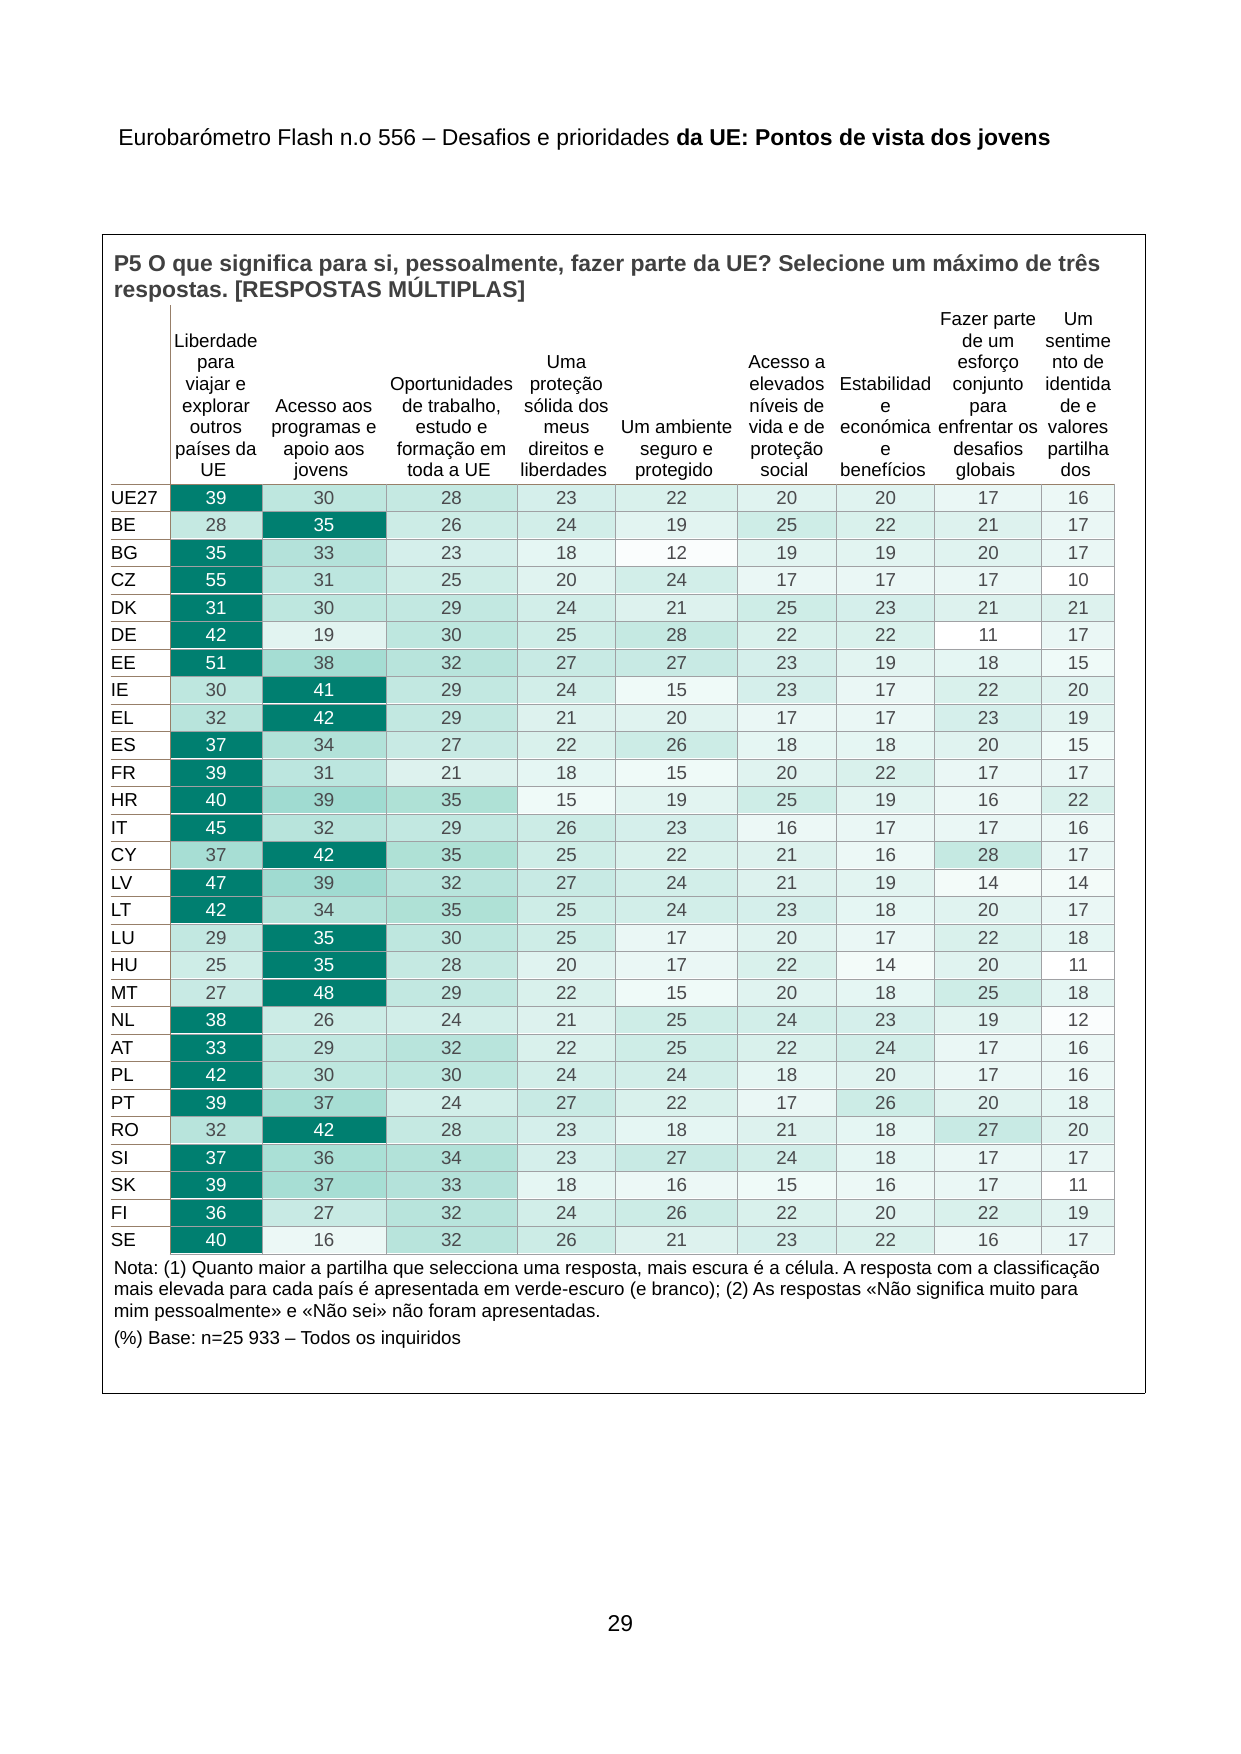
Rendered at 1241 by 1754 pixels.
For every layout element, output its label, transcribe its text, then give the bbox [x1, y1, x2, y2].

table_cell 30 [387, 622, 517, 648]
table_cell 24 [518, 1200, 615, 1226]
table_cell 32 [171, 1117, 262, 1143]
table_cell 20 [518, 952, 615, 978]
table_cell 20 [935, 1090, 1041, 1116]
table_cell 32 [387, 870, 517, 896]
table_cell 47 [171, 870, 262, 896]
table_cell 29 [387, 980, 517, 1006]
table_cell 30 [171, 677, 262, 703]
table_cell 23 [518, 1145, 615, 1171]
table_cell 16 [1042, 485, 1114, 511]
table_cell 39 [263, 787, 386, 813]
table_cell AT [111, 1035, 170, 1061]
table_cell 40 [171, 787, 262, 813]
table_cell 25 [935, 980, 1041, 1006]
table_cell DK [111, 595, 170, 621]
table_cell Estabilidade económica e benefícios [836, 305, 934, 483]
table_cell 22 [837, 760, 934, 786]
table_cell 11 [1042, 952, 1114, 978]
table_cell 24 [518, 512, 615, 538]
table_cell 29 [171, 925, 262, 951]
table_cell 38 [263, 650, 386, 676]
table_cell 33 [171, 1035, 262, 1061]
table_cell 24 [837, 1035, 934, 1061]
table_cell 17 [1042, 1227, 1114, 1253]
table_cell 19 [1042, 1200, 1114, 1226]
table_cell 17 [738, 705, 836, 731]
table_cell 18 [616, 1117, 737, 1143]
table_cell 20 [837, 1062, 934, 1088]
table_cell 39 [171, 485, 262, 511]
table_cell 26 [616, 1200, 737, 1226]
table_cell 14 [837, 952, 934, 978]
table_cell 25 [616, 1035, 737, 1061]
table_cell 15 [738, 1172, 836, 1198]
table_cell 23 [738, 650, 836, 676]
table_cell 23 [518, 485, 615, 511]
table_cell 39 [171, 1090, 262, 1116]
table_cell 27 [171, 980, 262, 1006]
table_cell 27 [263, 1200, 386, 1226]
table_cell SI [111, 1145, 170, 1171]
table_cell 22 [935, 677, 1041, 703]
table_cell 21 [935, 512, 1041, 538]
table_cell 26 [616, 732, 737, 758]
table_cell 15 [616, 980, 737, 1006]
table_cell 25 [518, 842, 615, 868]
table_cell 26 [518, 1227, 615, 1253]
table_cell FI [111, 1200, 170, 1226]
table_cell 33 [263, 540, 386, 566]
table_cell RO [111, 1117, 170, 1143]
table_cell 22 [935, 925, 1041, 951]
table_cell 30 [263, 485, 386, 511]
table_cell SK [111, 1172, 170, 1198]
table_cell 17 [935, 1145, 1041, 1171]
table_cell 21 [387, 760, 517, 786]
table_cell 17 [738, 567, 836, 593]
table_cell 24 [387, 1007, 517, 1033]
table_cell 18 [837, 897, 934, 923]
table_cell BE [111, 512, 170, 538]
table_cell [111, 305, 170, 483]
table_cell 27 [616, 650, 737, 676]
table_cell Uma proteção sólida dos meus direitos e liberdades [517, 305, 615, 483]
table_cell 17 [837, 925, 934, 951]
table_cell 20 [518, 567, 615, 593]
table_cell EL [111, 705, 170, 731]
table_cell 21 [935, 595, 1041, 621]
table_cell 20 [935, 952, 1041, 978]
table_cell Liberdade para viajar e explorar outros países da UE [171, 305, 262, 483]
table_cell 41 [263, 677, 386, 703]
table_cell 24 [616, 870, 737, 896]
table_cell 12 [616, 540, 737, 566]
table_cell 51 [171, 650, 262, 676]
table_cell 23 [935, 705, 1041, 731]
table_cell UE27 [111, 485, 170, 511]
table_cell 24 [518, 677, 615, 703]
table_cell 29 [387, 677, 517, 703]
table_cell 19 [837, 870, 934, 896]
table_cell 14 [935, 870, 1041, 896]
table_cell 17 [1042, 622, 1114, 648]
table_cell 19 [935, 1007, 1041, 1033]
table_cell 42 [171, 622, 262, 648]
table_cell 22 [518, 1035, 615, 1061]
table_cell 42 [263, 842, 386, 868]
table_cell 27 [616, 1145, 737, 1171]
table_cell 22 [518, 980, 615, 1006]
table_cell 19 [837, 787, 934, 813]
table_cell 23 [738, 897, 836, 923]
table_cell 19 [616, 787, 737, 813]
table_cell SE [111, 1227, 170, 1253]
table_cell 25 [738, 787, 836, 813]
table_cell IT [111, 815, 170, 841]
table_cell 19 [837, 540, 934, 566]
table_cell 29 [387, 815, 517, 841]
table_cell 25 [518, 622, 615, 648]
table_cell 28 [171, 512, 262, 538]
table_cell 35 [263, 952, 386, 978]
table_cell 18 [518, 760, 615, 786]
table_cell 16 [837, 842, 934, 868]
table_cell 18 [518, 1172, 615, 1198]
table_cell CY [111, 842, 170, 868]
table_cell 28 [616, 622, 737, 648]
table_cell 27 [935, 1117, 1041, 1143]
table_cell 19 [738, 540, 836, 566]
table_cell IE [111, 677, 170, 703]
table_cell 37 [171, 842, 262, 868]
table_cell 21 [738, 1117, 836, 1143]
table_cell 27 [518, 1090, 615, 1116]
table_cell Um ambiente seguro e protegido [615, 305, 737, 483]
table_cell 42 [171, 897, 262, 923]
table_cell 17 [837, 705, 934, 731]
table_cell MT [111, 980, 170, 1006]
table_cell 38 [171, 1007, 262, 1033]
table_cell 29 [387, 705, 517, 731]
table_cell 18 [837, 980, 934, 1006]
table_cell 37 [171, 1145, 262, 1171]
table_cell CZ [111, 567, 170, 593]
table_cell 16 [1042, 1062, 1114, 1088]
table_cell PT [111, 1090, 170, 1116]
table_cell 30 [263, 595, 386, 621]
table_cell 23 [616, 815, 737, 841]
table_cell 35 [387, 842, 517, 868]
table_cell 20 [738, 485, 836, 511]
table_cell 17 [935, 567, 1041, 593]
table_cell 17 [1042, 540, 1114, 566]
table_cell 12 [1042, 1007, 1114, 1033]
table_cell 32 [387, 1227, 517, 1253]
table_cell 25 [518, 925, 615, 951]
table_cell 19 [263, 622, 386, 648]
table_cell 21 [616, 1227, 737, 1253]
table_cell 23 [738, 1227, 836, 1253]
table_cell 42 [263, 705, 386, 731]
table_cell Acesso aos programas e apoio aos jovens [262, 305, 386, 483]
table_cell 35 [263, 512, 386, 538]
table_cell 20 [738, 980, 836, 1006]
table_cell 20 [935, 732, 1041, 758]
table_cell 27 [387, 732, 517, 758]
table_cell 17 [738, 1090, 836, 1116]
table_cell 21 [1042, 595, 1114, 621]
table_cell LT [111, 897, 170, 923]
table_cell 30 [387, 925, 517, 951]
table_cell 24 [518, 1062, 615, 1088]
table_cell 16 [935, 787, 1041, 813]
table_cell 25 [616, 1007, 737, 1033]
table_cell 23 [518, 1117, 615, 1143]
table_cell 29 [263, 1035, 386, 1061]
table_cell 21 [518, 705, 615, 731]
table_cell 20 [935, 897, 1041, 923]
table_cell 20 [1042, 1117, 1114, 1143]
table_cell 17 [1042, 1145, 1114, 1171]
table_cell 22 [738, 1035, 836, 1061]
table_cell 22 [616, 1090, 737, 1116]
table_cell (%) Base: n=25 933 – Todos os inquiridos [111, 1324, 1114, 1352]
table_cell 22 [837, 512, 934, 538]
table_cell 22 [738, 1200, 836, 1226]
table_cell 21 [738, 842, 836, 868]
table_cell 18 [837, 1145, 934, 1171]
table_cell Oportunidades de trabalho, estudo e formação em toda a UE [386, 305, 517, 483]
table_cell LV [111, 870, 170, 896]
table_cell 22 [738, 952, 836, 978]
table_cell 55 [171, 567, 262, 593]
table_cell 25 [738, 512, 836, 538]
table_cell 18 [1042, 980, 1114, 1006]
table_cell 26 [518, 815, 615, 841]
table_cell 32 [387, 1035, 517, 1061]
table_cell 26 [263, 1007, 386, 1033]
table_cell 32 [387, 1200, 517, 1226]
table_cell 10 [1042, 567, 1114, 593]
table_cell 35 [387, 897, 517, 923]
table_cell 15 [1042, 732, 1114, 758]
table_cell 36 [171, 1200, 262, 1226]
table_cell 18 [738, 1062, 836, 1088]
table_cell 30 [387, 1062, 517, 1088]
table_cell 48 [263, 980, 386, 1006]
table_cell 33 [387, 1172, 517, 1198]
table_cell 28 [387, 485, 517, 511]
table_cell 14 [1042, 870, 1114, 896]
table_cell 16 [1042, 815, 1114, 841]
table_cell 17 [1042, 512, 1114, 538]
table_cell EE [111, 650, 170, 676]
table_cell 19 [1042, 705, 1114, 731]
table_cell 20 [935, 540, 1041, 566]
table_cell 42 [171, 1062, 262, 1088]
table_cell FR [111, 760, 170, 786]
table_cell 18 [1042, 925, 1114, 951]
table_cell 25 [171, 952, 262, 978]
table_cell 22 [837, 622, 934, 648]
table_cell 32 [387, 650, 517, 676]
table_cell 18 [935, 650, 1041, 676]
table_cell 24 [738, 1007, 836, 1033]
table_cell 23 [837, 595, 934, 621]
table_cell 37 [171, 732, 262, 758]
table_cell 31 [171, 595, 262, 621]
table_cell ES [111, 732, 170, 758]
table_cell Nota: (1) Quanto maior a partilha que selecciona uma resposta, mais escura é a célula. A resposta com a classificação mais elevada para cada país é apresentada em verde-escuro (e branco); (2) As respostas «Não significa muito para mim pessoalmente» e «Não sei» não foram apresentadas. [111, 1254, 1114, 1324]
table_cell 22 [518, 732, 615, 758]
table_cell 28 [387, 1117, 517, 1143]
table_cell 16 [1042, 1035, 1114, 1061]
table_cell 17 [935, 815, 1041, 841]
table_cell 39 [263, 870, 386, 896]
table_cell 15 [1042, 650, 1114, 676]
table_cell 34 [387, 1145, 517, 1171]
table_cell 24 [616, 897, 737, 923]
table_cell 17 [935, 760, 1041, 786]
table_cell 20 [738, 760, 836, 786]
table_cell 15 [518, 787, 615, 813]
table_cell 24 [616, 1062, 737, 1088]
table_cell NL [111, 1007, 170, 1033]
table_cell 22 [738, 622, 836, 648]
table_cell 24 [387, 1090, 517, 1116]
table_cell 20 [837, 1200, 934, 1226]
table_cell 22 [1042, 787, 1114, 813]
table_cell 19 [837, 650, 934, 676]
table_cell BG [111, 540, 170, 566]
table_cell 32 [171, 705, 262, 731]
table_cell PL [111, 1062, 170, 1088]
table_cell 23 [738, 677, 836, 703]
table_cell 11 [1042, 1172, 1114, 1198]
table_cell 18 [1042, 1090, 1114, 1116]
table_cell 17 [935, 1035, 1041, 1061]
table_cell 32 [263, 815, 386, 841]
table_cell 17 [616, 925, 737, 951]
table_cell Um sentimento de identidade e valores partilhados [1041, 305, 1114, 483]
table_cell 17 [837, 815, 934, 841]
table_cell 35 [263, 925, 386, 951]
table_cell 22 [935, 1200, 1041, 1226]
table_cell 21 [616, 595, 737, 621]
table_cell 20 [837, 485, 934, 511]
table_cell 37 [263, 1090, 386, 1116]
table_cell 17 [935, 1062, 1041, 1088]
table_cell 26 [837, 1090, 934, 1116]
table_cell 17 [616, 952, 737, 978]
table_cell 36 [263, 1145, 386, 1171]
table_cell 20 [1042, 677, 1114, 703]
table_cell 25 [738, 595, 836, 621]
table_cell 27 [518, 650, 615, 676]
table_cell 23 [837, 1007, 934, 1033]
table_cell 16 [738, 815, 836, 841]
table_cell 15 [616, 760, 737, 786]
table_cell 37 [263, 1172, 386, 1198]
table_cell Fazer parte de um esforço conjunto para enfrentar os desafios globais [935, 305, 1041, 483]
table_cell LU [111, 925, 170, 951]
table_cell 16 [263, 1227, 386, 1253]
table_cell 24 [738, 1145, 836, 1171]
table_cell 24 [518, 595, 615, 621]
table_cell 28 [387, 952, 517, 978]
table_cell 39 [171, 760, 262, 786]
table_cell 34 [263, 897, 386, 923]
table_cell 17 [1042, 760, 1114, 786]
table_cell 11 [935, 622, 1041, 648]
table_cell 39 [171, 1172, 262, 1198]
table_cell 22 [616, 485, 737, 511]
table_cell 15 [616, 677, 737, 703]
table_cell 28 [935, 842, 1041, 868]
table_cell 25 [387, 567, 517, 593]
table_cell 20 [738, 925, 836, 951]
table_cell 16 [616, 1172, 737, 1198]
table_cell 17 [1042, 842, 1114, 868]
table_cell DE [111, 622, 170, 648]
table_cell 18 [518, 540, 615, 566]
table_cell 16 [837, 1172, 934, 1198]
table_cell HU [111, 952, 170, 978]
table_cell HR [111, 787, 170, 813]
table_cell 17 [935, 485, 1041, 511]
table_cell 21 [518, 1007, 615, 1033]
table_cell 42 [263, 1117, 386, 1143]
table_cell 16 [935, 1227, 1041, 1253]
table_cell 26 [387, 512, 517, 538]
table_cell 23 [387, 540, 517, 566]
table_header P5 O que significa para si, pessoalmente, fazer parte da UE? Selecione um máximo de três respostas. [RESPOSTAS MÚLTIPLAS] [111, 243, 1114, 305]
table_cell 29 [387, 595, 517, 621]
table_cell 24 [616, 567, 737, 593]
table_cell 40 [171, 1227, 262, 1253]
table_cell 22 [616, 842, 737, 868]
table_cell 19 [616, 512, 737, 538]
table_cell 35 [387, 787, 517, 813]
table_cell 17 [1042, 897, 1114, 923]
table_cell 18 [837, 732, 934, 758]
table_cell 17 [837, 677, 934, 703]
table_cell 31 [263, 567, 386, 593]
table_cell 34 [263, 732, 386, 758]
table_cell 35 [171, 540, 262, 566]
table_cell Acesso a elevados níveis de vida e de proteção social [737, 305, 836, 483]
table_cell 17 [935, 1172, 1041, 1198]
table_cell 21 [738, 870, 836, 896]
table_cell 30 [263, 1062, 386, 1088]
table_cell 45 [171, 815, 262, 841]
table_cell 18 [837, 1117, 934, 1143]
table_cell 31 [263, 760, 386, 786]
table_cell 18 [738, 732, 836, 758]
table_cell 20 [616, 705, 737, 731]
table_cell 22 [837, 1227, 934, 1253]
table_cell 17 [837, 567, 934, 593]
table_cell 25 [518, 897, 615, 923]
table_cell 27 [518, 870, 615, 896]
